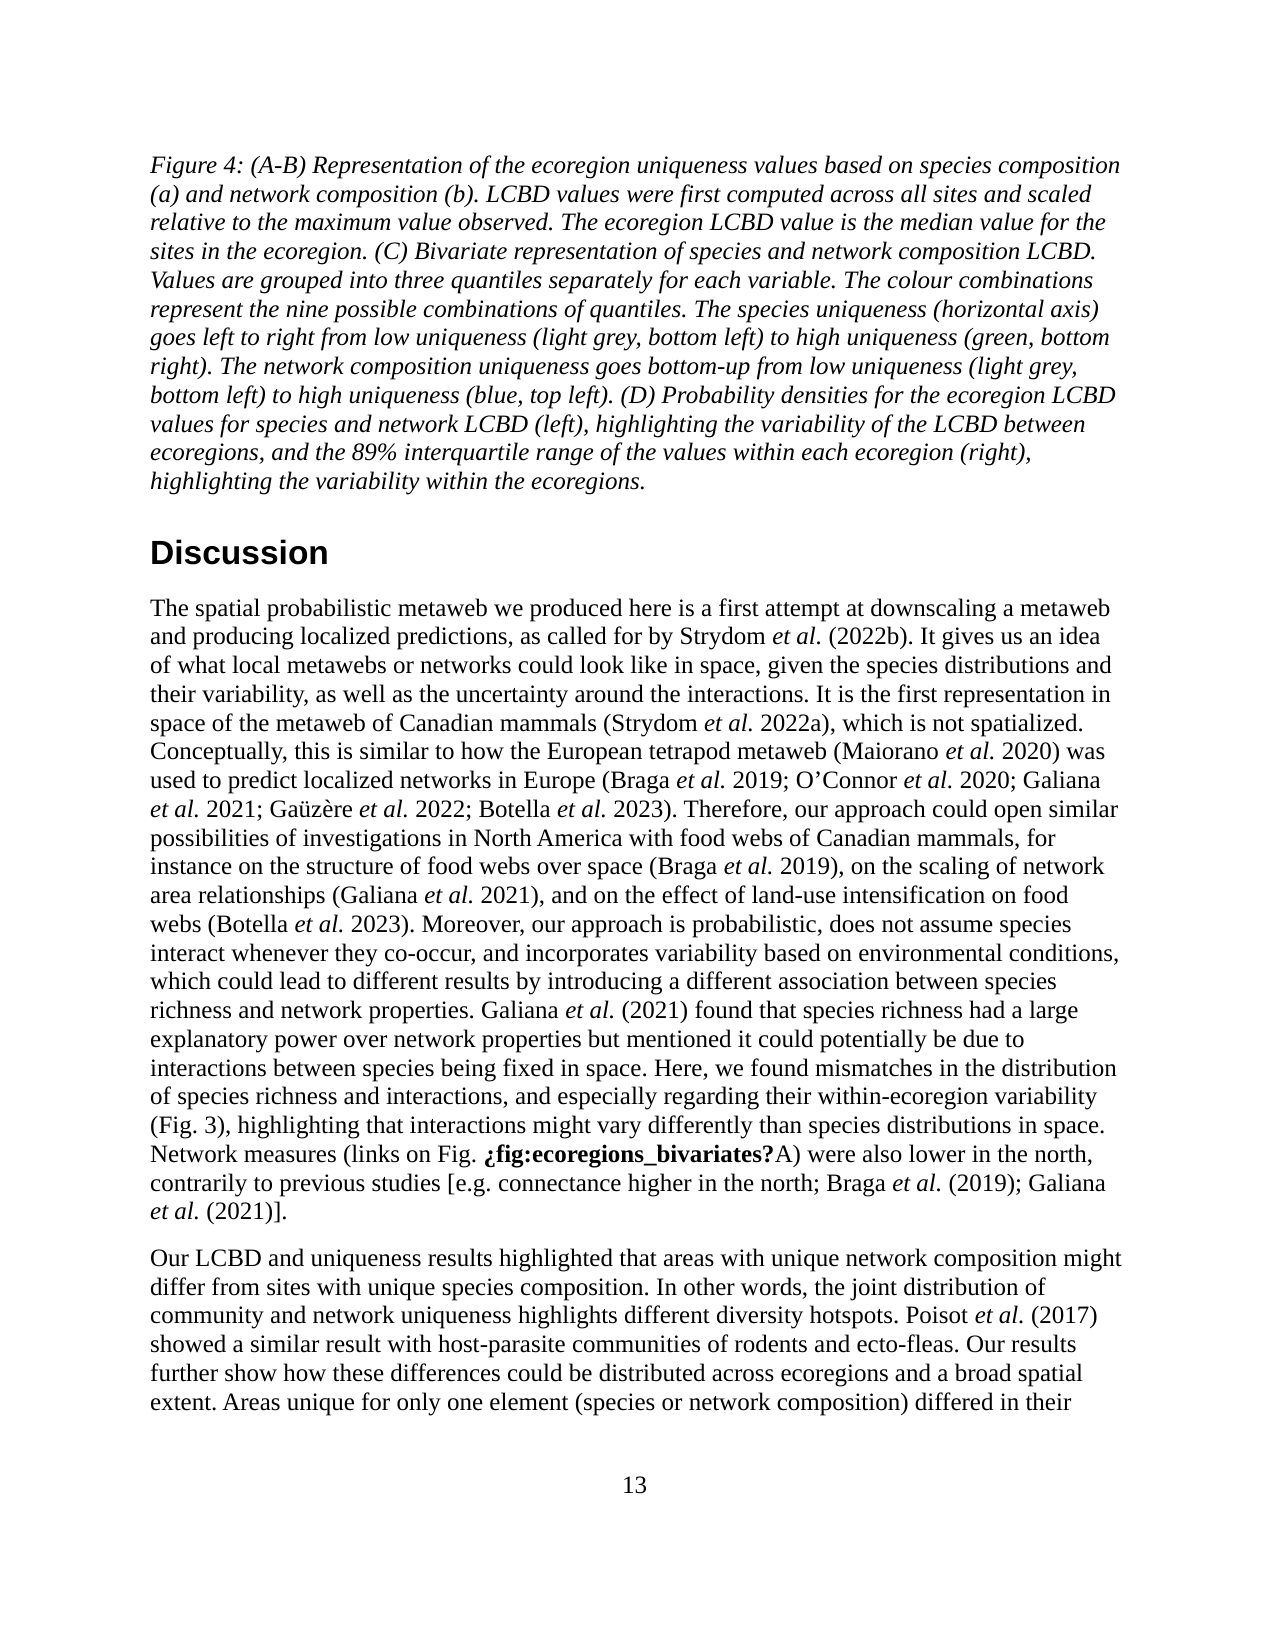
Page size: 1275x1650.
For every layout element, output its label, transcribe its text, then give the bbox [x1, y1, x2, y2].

text Figure 4: (A-B) Representation of the ecoregion uniqueness values based on species composition (a) and network composition (b). LCBD values were first computed across all sites and scaled relative to the maximum value observed. The ecoregion LCBD value is the median value for the sites in the ecoregion. (C) Bivariate representation of species and network composition LCBD. Values are grouped into three quantiles separately for each variable. The colour combinations represent the nine possible combinations of quantiles. The species uniqueness (horizontal axis) goes left to right from low uniqueness (light grey, bottom left) to high uniqueness (green, bottom right). The network composition uniqueness goes bottom-up from low uniqueness (light grey, bottom left) to high uniqueness (blue, top left). (D) Probability densities for the ecoregion LCBD values for species and network LCBD (left), highlighting the variability of the LCBD between ecoregions, and the 89% interquartile range of the values within each ecoregion (right), highlighting the variability within the ecoregions. [150, 150, 1125, 495]
text Our LCBD and uniqueness results highlighted that areas with unique network composition might differ from sites with unique species composition. In other words, the joint distribution of community and network uniqueness highlights different diversity hotspots. Poisot et al. (2017) showed a similar result with host-parasite communities of rodents and ecto-fleas. Our results further show how these differences could be distributed across ecoregions and a broad spatial extent. Areas unique for only one element (species or network composition) differed in their [150, 1243, 1125, 1416]
subtitle Discussion [150, 532, 1125, 571]
text The spatial probabilistic metaweb we produced here is a first attempt at downscaling a metaweb and producing localized predictions, as called for by Strydom et al. (2022b). It gives us an idea of what local metawebs or networks could look like in space, given the species distributions and their variability, as well as the uncertainty around the interactions. It is the first representation in space of the metaweb of Canadian mammals (Strydom et al. 2022a), which is not spatialized. Conceptually, this is similar to how the European tetrapod metaweb (Maiorano et al. 2020) was used to predict localized networks in Europe (Braga et al. 2019; O’Connor et al. 2020; Galiana et al. 2021; Gaüzère et al. 2022; Botella et al. 2023). Therefore, our approach could open similar possibilities of investigations in North America with food webs of Canadian mammals, for instance on the structure of food webs over space (Braga et al. 2019), on the scaling of network area relationships (Galiana et al. 2021), and on the effect of land-use intensification on food webs (Botella et al. 2023). Moreover, our approach is probabilistic, does not assume species interact whenever they co-occur, and incorporates variability based on environmental conditions, which could lead to different results by introducing a different association between species richness and network properties. Galiana et al. (2021) found that species richness had a large explanatory power over network properties but mentioned it could potentially be due to interactions between species being fixed in space. Here, we found mismatches in the distribution of species richness and interactions, and especially regarding their within-ecoregion variability (Fig. 3), highlighting that interactions might vary differently than species distributions in space. Network measures (links on Fig. ¿fig:ecoregions_bivariates?A) were also lower in the north, contrarily to previous studies [e.g. connectance higher in the north; Braga et al. (2019); Galiana et al. (2021)]. [150, 593, 1125, 1225]
